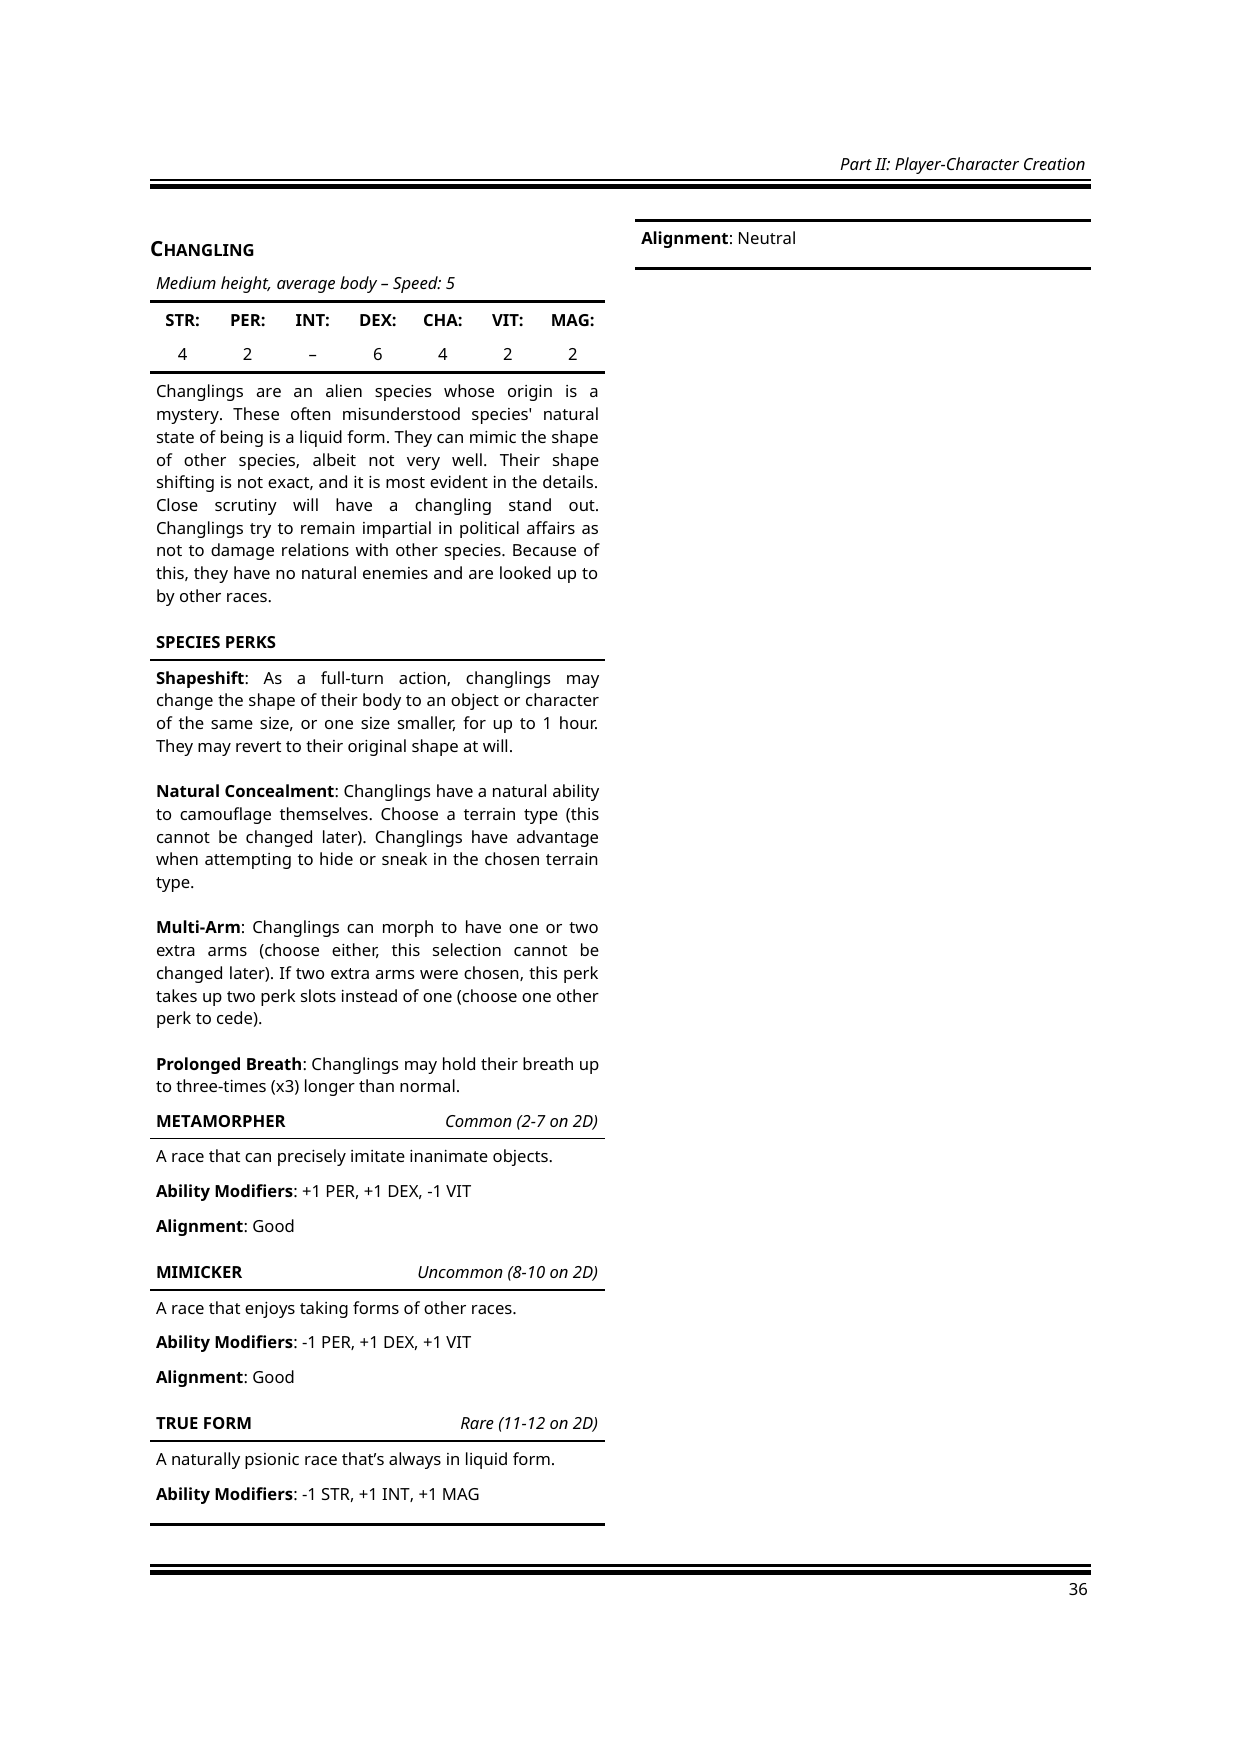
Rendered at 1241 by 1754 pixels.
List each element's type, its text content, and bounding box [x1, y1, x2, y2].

table_header Medium height, average body – Speed: 5 [150, 266, 605, 300]
table_header Metamorpher [150, 1104, 422, 1138]
table_header Rare (11-12 on 2D) [431, 1406, 605, 1440]
table_cell 2 [475, 337, 540, 371]
text Changling [150, 234, 605, 263]
table_header Mimicker [150, 1255, 394, 1289]
table_cell Alignment: Neutral [635, 222, 1091, 267]
table_cell PER: [215, 303, 280, 337]
table_cell 4 [150, 337, 215, 371]
table_cell VIT: [475, 303, 540, 337]
table_header Uncommon (8-10 on 2D) [394, 1255, 605, 1289]
table_cell 4 [410, 337, 475, 371]
table_cell A race that enjoys taking forms of other races. Ability Modifiers: -1 PER, +1 DEX, +1 VIT Alignment: Good [150, 1291, 605, 1406]
table_cell DEX: [345, 303, 410, 337]
table_cell Shapeshift: As a full-turn action, changlings may change the shape of their body to an object or character of the same size, or one size smaller, for up to 1 hour. They may revert to their original shape at will. Natural Concealment: Changlings have a natural ability to camouflage themselves. Choose a terrain type (this cannot be changed later). Changlings have advantage when attempting to hide or sneak in the chosen terrain type. Multi-Arm: Changlings can morph to have one or two extra arms (choose either, this selection cannot be changed later). If two extra arms were chosen, this perk takes up two perk slots instead of one (choose one other perk to cede). Prolonged Breath: Changlings may hold their breath up to three-times (x3) longer than normal. [150, 661, 605, 1103]
table_cell STR: [150, 303, 215, 337]
table_cell Changlings are an alien species whose origin is a mystery. These often misunderstood species' natural state of being is a liquid form. They can mimic the shape of other species, albeit not very well. Their shape shifting is not exact, and it is most evident in the details. Close scrutiny will have a changling stand out. Changlings try to remain impartial in political affairs as not to damage relations with other species. Because of this, they have no natural enemies and are looked up to by other races. [150, 374, 605, 625]
table_cell – [280, 337, 345, 371]
table_cell INT: [280, 303, 345, 337]
table_cell 2 [540, 337, 605, 371]
table_cell A naturally psionic race that’s always in liquid form. Ability Modifiers: -1 STR, +1 INT, +1 MAG [150, 1442, 605, 1523]
table_cell 2 [215, 337, 280, 371]
table_cell MAG: [540, 303, 605, 337]
table_header Common (2-7 on 2D) [422, 1104, 605, 1138]
table_cell A race that can precisely imitate inanimate objects. Ability Modifiers: +1 PER, +1 DEX, -1 VIT Alignment: Good [150, 1139, 605, 1255]
table_header True Form [150, 1406, 431, 1440]
table_header Species Perks [150, 625, 605, 659]
table_cell CHA: [410, 303, 475, 337]
table_cell 6 [345, 337, 410, 371]
